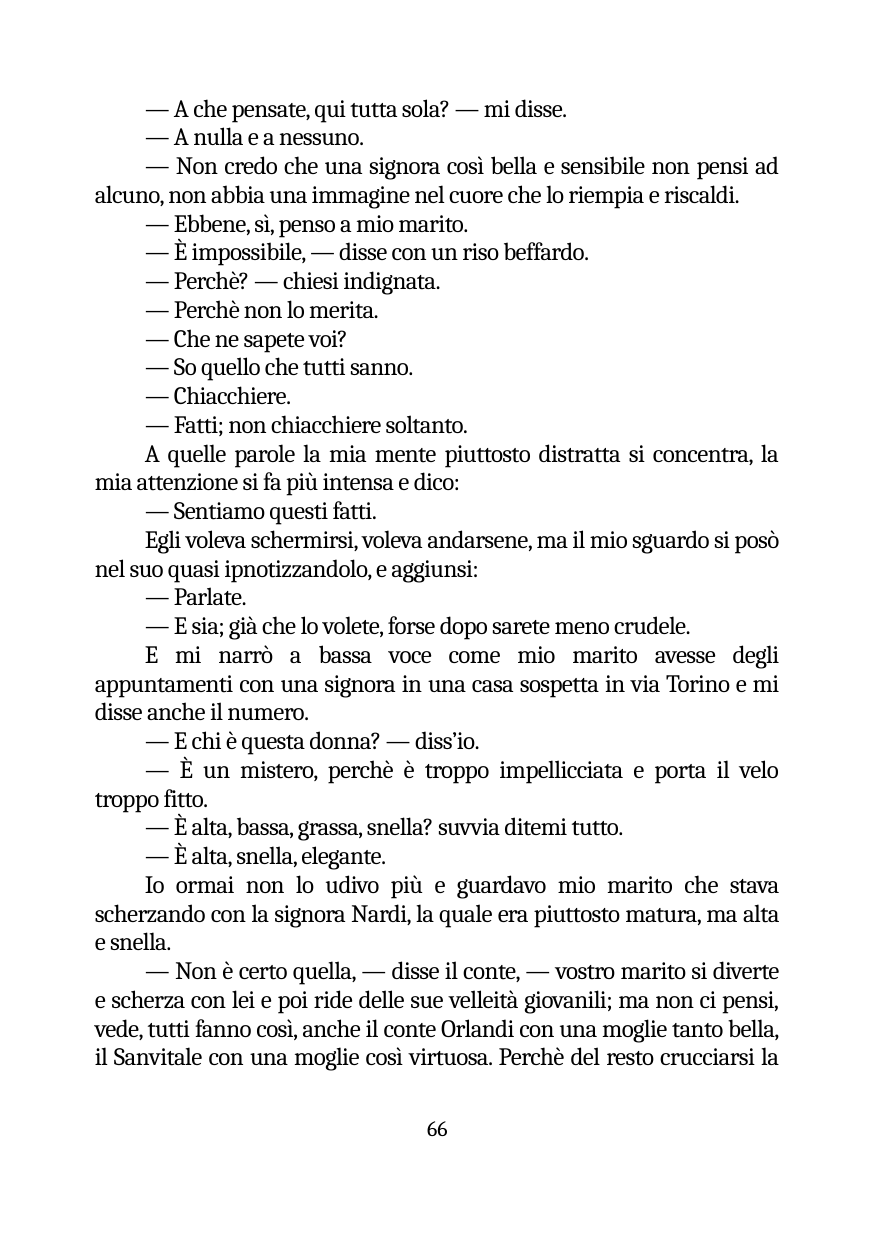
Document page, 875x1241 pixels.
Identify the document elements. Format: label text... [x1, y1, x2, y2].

text Egli voleva schermirsi, voleva andarsene, ma il mio sguardo si posò nel suo quasi ipnotizzandolo, e aggiunsi: [94, 526, 779, 583]
text — Ebbene, sì, penso a mio marito. [94, 209, 779, 238]
text — Chiacchiere. [94, 382, 779, 411]
text — È impossibile, — disse con un riso beffardo. [94, 238, 779, 267]
text — Non credo che una signora così bella e sensibile non pensi ad alcuno, non abbia una immagine nel cuore che lo riempia e riscaldi. [94, 152, 779, 209]
text E mi narrò a bassa voce come mio marito avesse degli appuntamenti con una signora in una casa sospetta in via Torino e mi disse anche il numero. [94, 641, 779, 727]
text — A nulla e a nessuno. [94, 123, 779, 152]
text Io ormai non lo udivo più e guardavo mio marito che stava scherzando con la signora Nardi, la quale era piuttosto matura, ma alta e snella. [94, 871, 779, 957]
text — Parlate. [94, 583, 779, 612]
text — Non è certo quella, — disse il conte, — vostro marito si diverte e scherza con lei e poi ride delle sue velleità giovanili; ma non ci pensi, vede, tutti fanno così, anche il conte Orlandi con una moglie tanto bella, il Sanvitale con una moglie così virtuosa. Perchè del resto crucciarsi la [94, 957, 779, 1072]
text — Perchè non lo merita. [94, 296, 779, 324]
text — Perchè? — chiesi indignata. [94, 267, 779, 296]
text — È alta, snella, elegante. [94, 842, 779, 871]
text — E sia; già che lo volete, forse dopo sarete meno crudele. [94, 612, 779, 641]
text — Fatti; non chiacchiere soltanto. [94, 411, 779, 439]
text — E chi è questa donna? — diss’io. [94, 727, 779, 756]
text — A che pensate, qui tutta sola? — mi disse. [94, 94, 779, 123]
text — È alta, bassa, grassa, snella? suvvia ditemi tutto. [94, 813, 779, 842]
text A quelle parole la mia mente piuttosto distratta si concentra, la mia attenzione si fa più intensa e dico: [94, 439, 779, 497]
text — Sentiamo questi fatti. [94, 497, 779, 526]
text — È un mistero, perchè è troppo impellicciata e porta il velo troppo fitto. [94, 756, 779, 813]
text — Che ne sapete voi? [94, 324, 779, 353]
text — So quello che tutti sanno. [94, 353, 779, 382]
